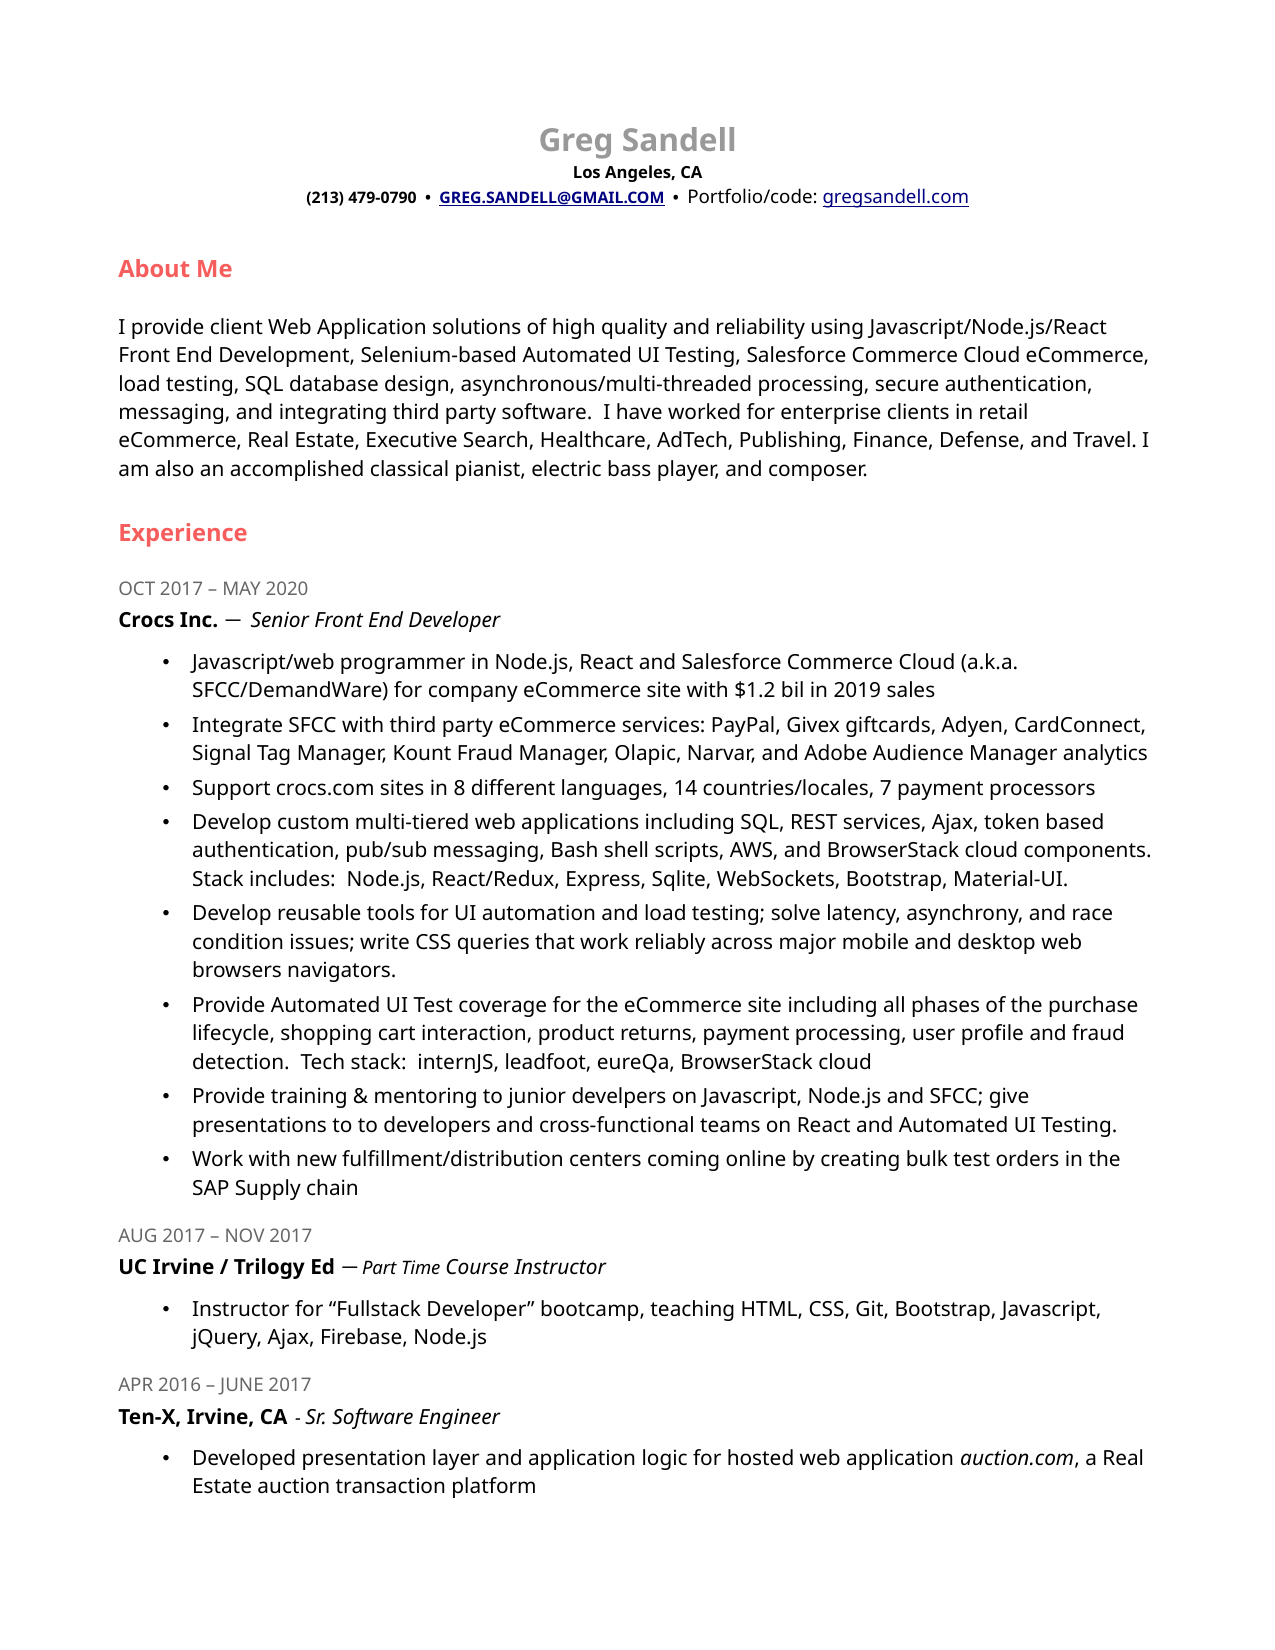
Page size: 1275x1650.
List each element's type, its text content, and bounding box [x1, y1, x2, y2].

list Integrate SFCC with third party eCommerce services: PayPal, Givex giftcards, Adyen, CardConnect, Signal Tag Manager, Kount Fraud Manager, Olapic, Narvar, and Adobe Audience Manager analytics [162, 710, 1157, 767]
list Instructor for “Fullstack Developer” bootcamp, teaching HTML, CSS, Git, Bootstrap, Javascript, jQuery, Ajax, Firebase, Node.js [162, 1294, 1157, 1351]
subtitle OCT 2017 – MAY 2020 [118, 575, 1157, 601]
list Provide Automated UI Test coverage for the eCommerce site including all phases of the purchase lifecycle, shopping cart interaction, product returns, payment processing, user profile and fraud detection. Tech stack: internJS, leadfoot, eureQa, BrowserStack cloud [162, 990, 1157, 1075]
text I provide client Web Application solutions of high quality and reliability using Javascript/Node.js/React Front End Development, Selenium-based Automated UI Testing, Salesforce Commerce Cloud eCommerce, load testing, SQL database design, asynchronous/multi-threaded processing, secure authentication, messaging, and integrating third party software. I have worked for enterprise clients in retail eCommerce, Real Estate, Executive Search, Healthcare, AdTech, Publishing, Finance, Defense, and Travel. I am also an accomplished classical pianist, electric bass player, and composer. [118, 312, 1157, 482]
list Provide training & mentoring to junior develpers on Javascript, Node.js and SFCC; give presentations to to developers and cross-functional teams on React and Automated UI Testing. [162, 1081, 1157, 1138]
list Develop reusable tools for UI automation and load testing; solve latency, asynchrony, and race condition issues; write CSS queries that work reliably across major mobile and desktop web browsers navigators. [162, 898, 1157, 984]
list Support crocs.com sites in 8 different languages, 14 countries/locales, 7 payment processors [162, 773, 1157, 801]
text Los Angeles, CA [118, 161, 1157, 184]
subtitle APR 2016 – JUNE 2017 [118, 1371, 1157, 1397]
list Work with new fulfillment/distribution centers coming online by creating bulk test orders in the SAP Supply chain [162, 1144, 1157, 1201]
text (213) 479-0790 • GREG.SANDELL@GMAIL.COM • Portfolio/code: gregsandell.com [118, 184, 1157, 209]
text Greg Sandell [118, 118, 1157, 161]
subtitle Ten-X, Irvine, CA - Sr. Software Engineer [118, 1397, 1157, 1430]
subtitle About Me [118, 252, 1157, 284]
list Javascript/web programmer in Node.js, React and Salesforce Commerce Cloud (a.k.a. SFCC/DemandWare) for company eCommerce site with $1.2 bil in 2019 sales [162, 647, 1157, 704]
subtitle Experience [118, 516, 1157, 548]
subtitle UC Irvine / Trilogy Ed – Part Time Course Instructor [118, 1247, 1157, 1281]
subtitle AUG 2017 – NOV 2017 [118, 1222, 1157, 1247]
subtitle Crocs Inc. – Senior Front End Developer [118, 601, 1157, 634]
list Develop custom multi-tiered web applications including SQL, REST services, Ajax, token based authentication, pub/sub messaging, Bash shell scripts, AWS, and BrowserStack cloud components. Stack includes: Node.js, React/Redux, Express, Sqlite, WebSockets, Bootstrap, Material-UI. [162, 807, 1157, 892]
list Developed presentation layer and application logic for hosted web application auction.com, a Real Estate auction transaction platform [162, 1443, 1157, 1500]
